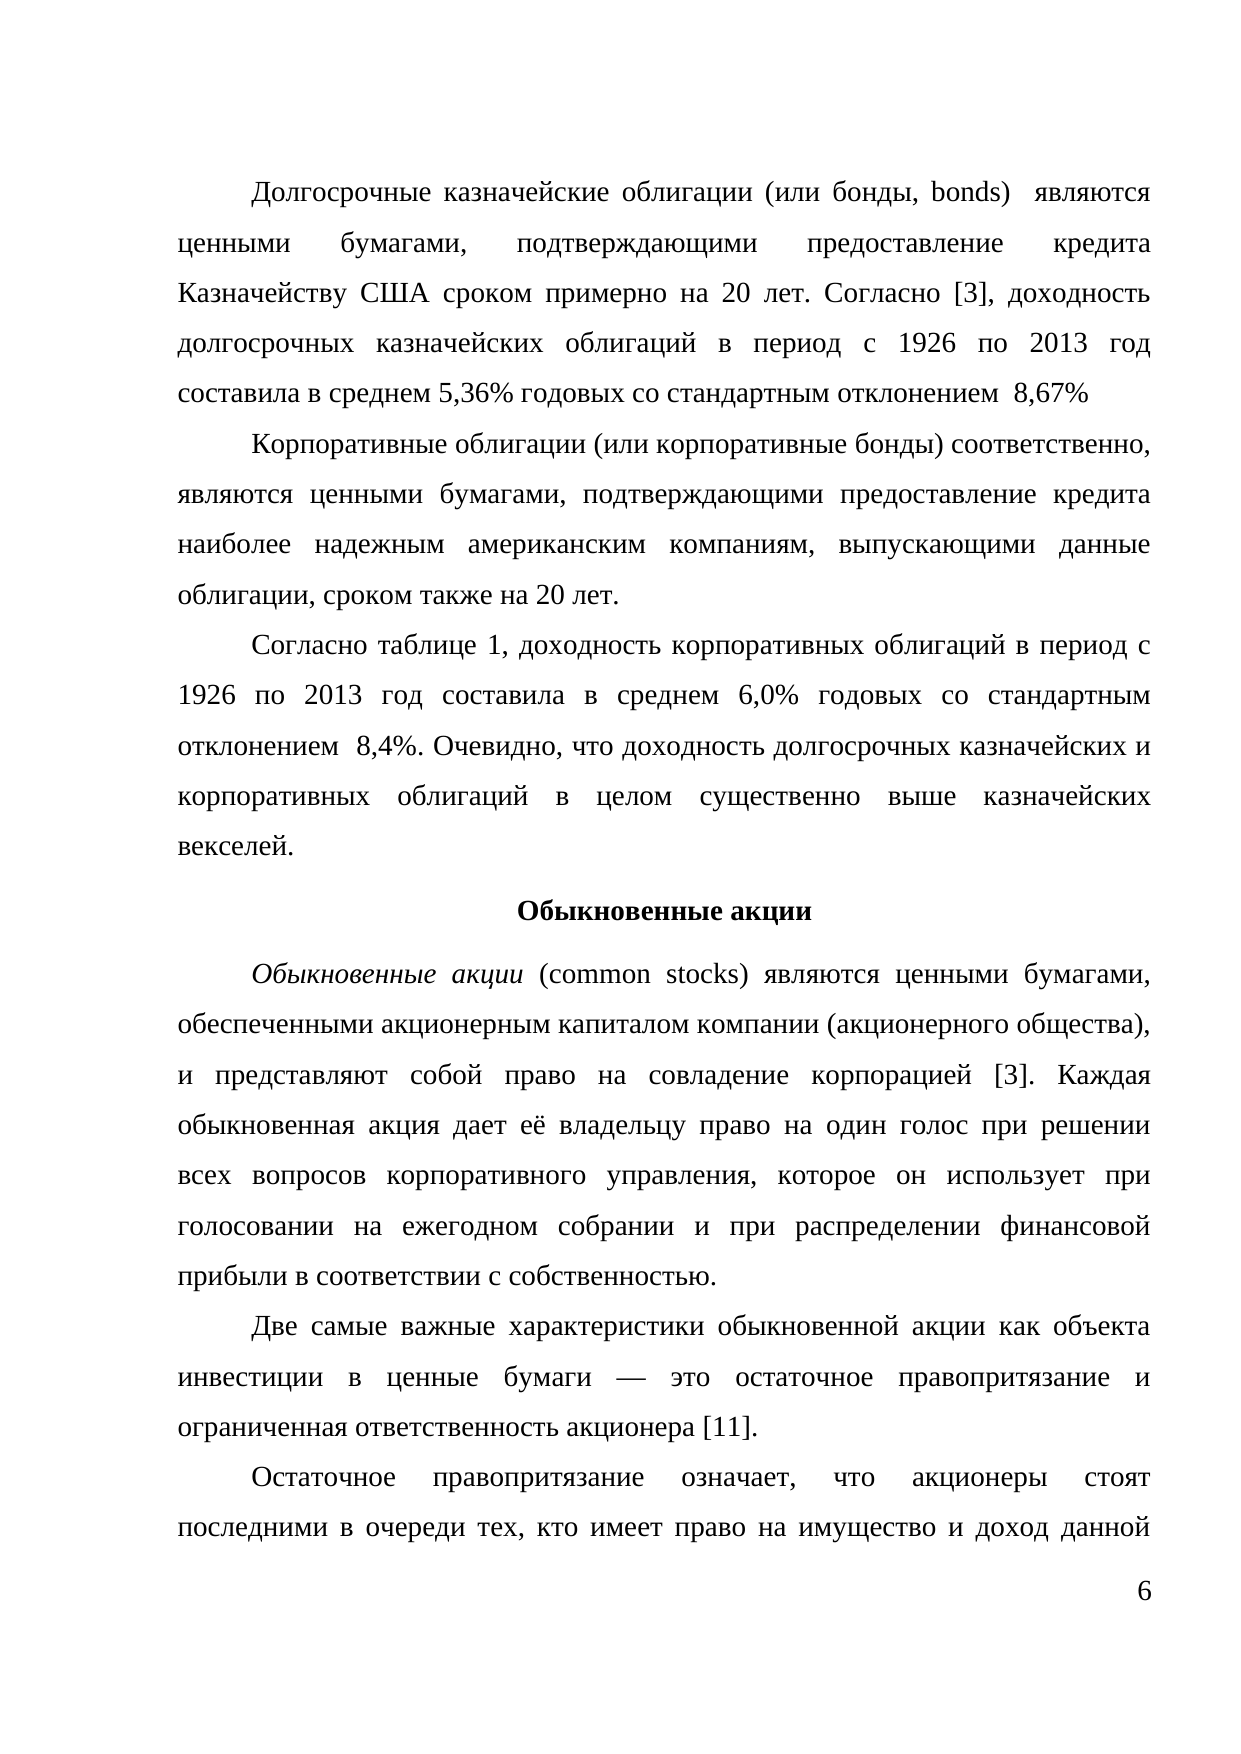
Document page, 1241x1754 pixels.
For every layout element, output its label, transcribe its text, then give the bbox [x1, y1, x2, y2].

text Обыкновенные акции (common stocks) являются ценными бумагами, обеспеченными акционерным капиталом компании (акционерного общества), и представляют собой право на совладение корпорацией [3]. Каждая обыкновенная акция дает её владельцу право на один голос при решении всех вопросов корпоративного управления, которое он использует при голосовании на ежегодном собрании и при распределении финансовой прибыли в соответствии с собственностью. [177, 956, 1152, 1292]
text Согласно таблице 1, доходность корпоративных облигаций в период с 1926 по 2013 год составила в среднем 6,0% годовых со стандартным отклонением 8,4%. Очевидно, что доходность долгосрочных казначейских и корпоративных облигаций в целом существенно выше казначейских векселей. [177, 627, 1152, 862]
text Две самые важные характеристики обыкновенной акции как объекта инвестиции в ценные бумаги — это остаточное правопритязание и ограниченная ответственность акционера [11]. [177, 1308, 1152, 1442]
text Корпоративные облигации (или корпоративные бонды) соответственно, являются ценными бумагами, подтверждающими предоставление кредита наиболее надежным американским компаниям, выпускающими данные облигации, сроком также на 20 лет. [177, 426, 1152, 610]
subtitle Обыкновенные акции [177, 893, 1152, 927]
text Долгосрочные казначейские облигации (или бонды, bonds) являются ценными бумагами, подтверждающими предоставление кредита Казначейству США сроком примерно на 20 лет. Согласно [3], доходность долгосрочных казначейских облигаций в период с 1926 по 2013 год составила в среднем 5,36% годовых со стандартным отклонением 8,67% [177, 174, 1152, 409]
text Остаточное правопритязание означает, что акционеры стоят последними в очереди тех, кто имеет право на имущество и доход данной [177, 1459, 1152, 1543]
